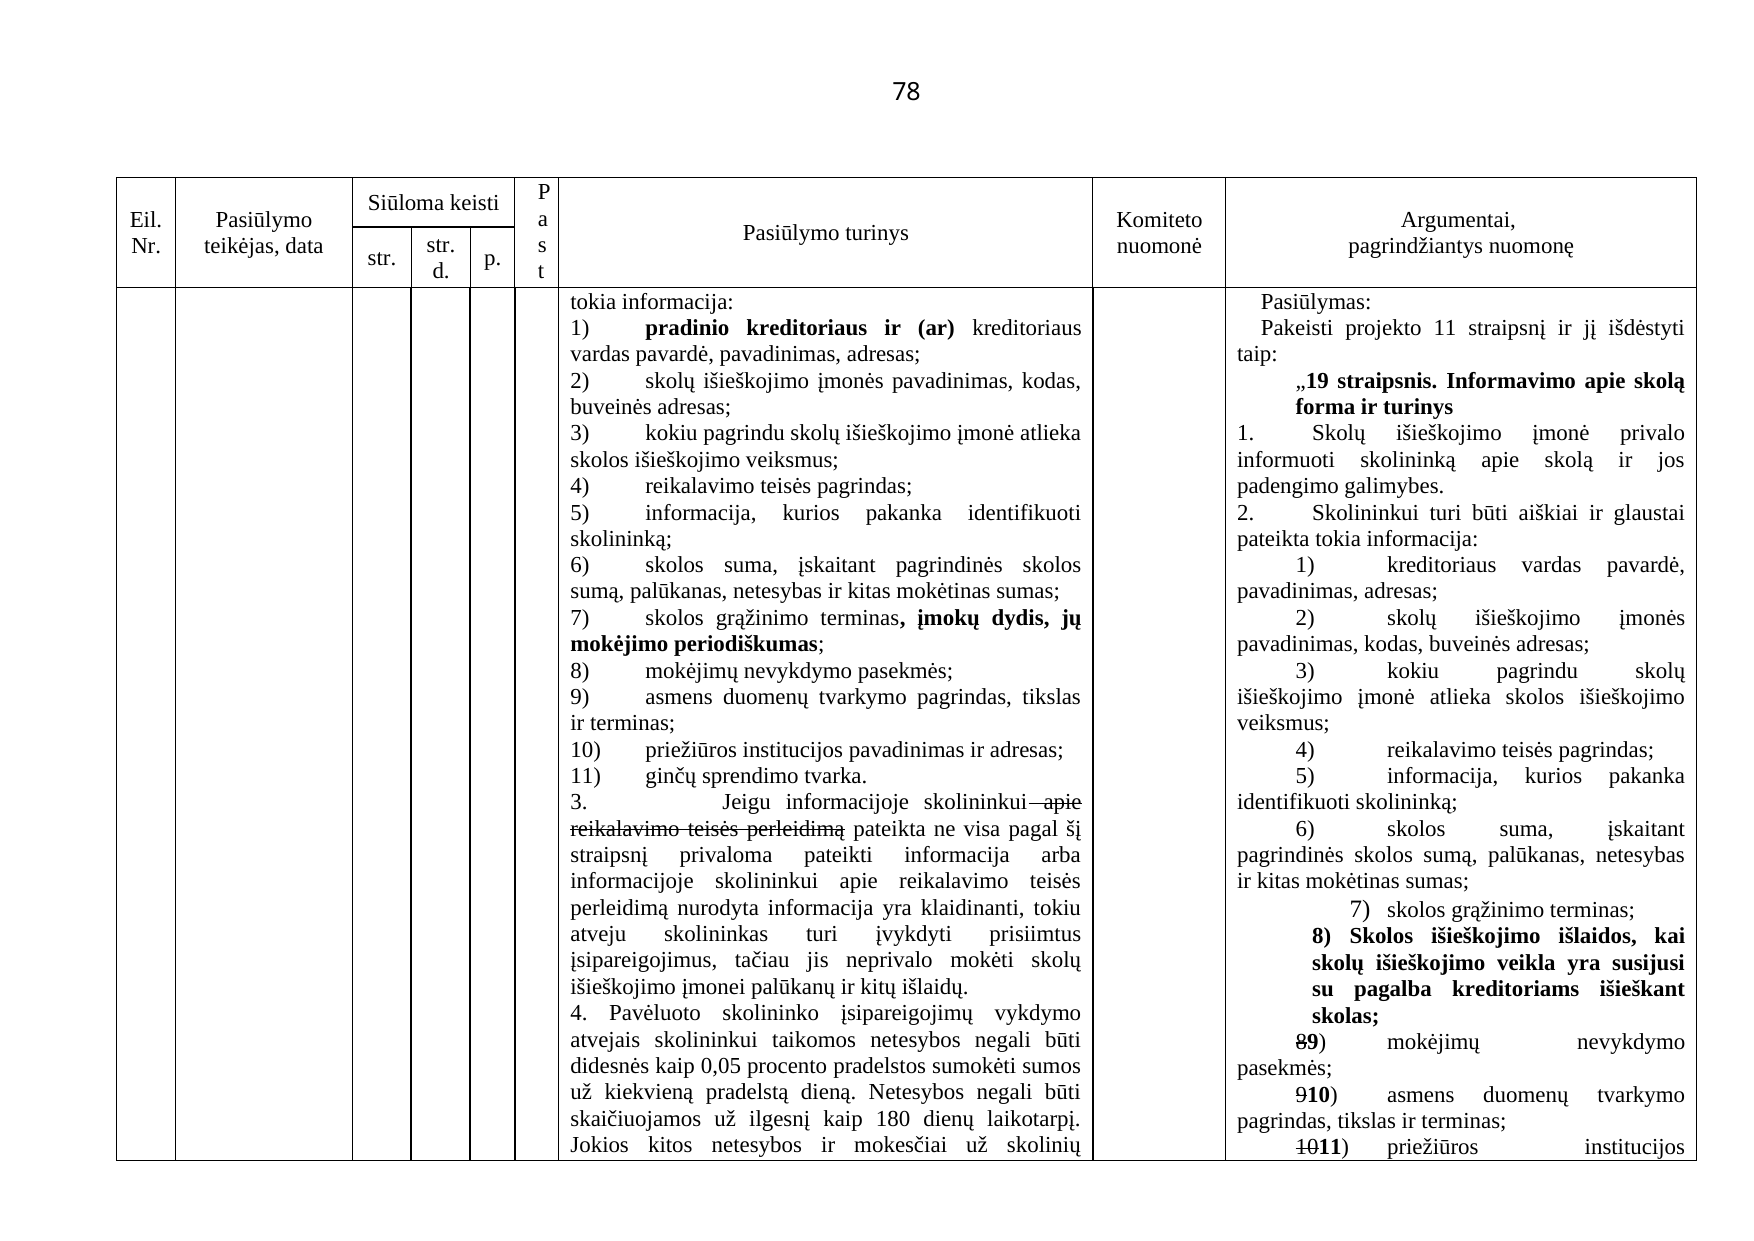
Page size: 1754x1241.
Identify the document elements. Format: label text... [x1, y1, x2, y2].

table_cell [1094, 288, 1225, 1160]
table_cell [471, 288, 514, 1160]
table_cell [176, 288, 352, 1160]
table_header Siūloma keisti [353, 178, 514, 226]
table_cell str. d. [412, 228, 470, 287]
table_cell Pasiūlymas: Pakeisti projekto 11 straipsnį ir jį išdėstyti taip: „19 straipsnis. Informavimo apie skolą forma ir turinys 1. Skolų išieškojimo įmonė privalo informuoti skolininką apie skolą ir jos padengimo galimybes. 2. Skolininkui turi būti aiškiai ir glaustai pateikta tokia informacija: 1) kreditoriaus vardas pavardė, pavadinimas, adresas; 2) skolų išieškojimo įmonės pavadinimas, kodas, buveinės adresas; 3) kokiu pagrindu skolų išieškojimo įmonė atlieka skolos išieškojimo veiksmus; 4) reikalavimo teisės pagrindas; 5) informacija, kurios pakanka identifikuoti skolininką; 6) skolos suma, įskaitant pagrindinės skolos sumą, palūkanas, netesybas ir kitas mokėtinas sumas; skolos grąžinimo terminas; Skolos išieškojimo išlaidos, kai skolų išieškojimo veikla yra susijusi su pagalba kreditoriams išieškant skolas; 89) mokėjimų nevykdymo pasekmės; 910) asmens duomenų tvarkymo pagrindas, tikslas ir terminas; 1011) priežiūros institucijos [1226, 288, 1696, 1160]
table_header Pastabos [515, 178, 558, 287]
table_header Eil. Nr. [117, 178, 175, 287]
table_header Argumentai, pagrindžiantys nuomonę [1226, 178, 1696, 287]
table_cell [117, 288, 175, 1160]
table_cell [353, 288, 410, 1160]
table_cell [412, 288, 469, 1160]
table_cell str. [353, 228, 411, 287]
table_header Pasiūlymo turinys [559, 178, 1092, 287]
table_cell [516, 288, 558, 1160]
table_header Pasiūlymo teikėjas, data [176, 178, 352, 287]
table_cell tokia informacija: 1) pradinio kreditoriaus ir (ar) kreditoriaus vardas pavardė, pavadinimas, adresas; 2) skolų išieškojimo įmonės pavadinimas, kodas, buveinės adresas; 3) kokiu pagrindu skolų išieškojimo įmonė atlieka skolos išieškojimo veiksmus; 4) reikalavimo teisės pagrindas; 5) informacija, kurios pakanka identifikuoti skolininką; 6) skolos suma, įskaitant pagrindinės skolos sumą, palūkanas, netesybas ir kitas mokėtinas sumas; 7) skolos grąžinimo terminas, įmokų dydis, jų mokėjimo periodiškumas; 8) mokėjimų nevykdymo pasekmės; 9) asmens duomenų tvarkymo pagrindas, tikslas ir terminas; 10) priežiūros institucijos pavadinimas ir adresas; 11) ginčų sprendimo tvarka. 3. Jeigu informacijoje skolininkui apie reikalavimo teisės perleidimą pateikta ne visa pagal šį straipsnį privaloma pateikti informacija arba informacijoje skolininkui apie reikalavimo teisės perleidimą nurodyta informacija yra klaidinanti, tokiu atveju skolininkas turi įvykdyti prisiimtus įsipareigojimus, tačiau jis neprivalo mokėti skolų išieškojimo įmonei palūkanų ir kitų išlaidų. 4. Pavėluoto skolininko įsipareigojimų vykdymo atvejais skolininkui taikomos netesybos negali būti didesnės kaip 0,05 procento pradelstos sumokėti sumos už kiekvieną pradelstą dieną. Netesybos negali būti skaičiuojamos už ilgesnį kaip 180 dienų laikotarpį. Jokios kitos netesybos ir mokesčiai už skolinių [559, 288, 1092, 1160]
table_cell p. [471, 228, 514, 287]
table_header Komiteto nuomonė [1093, 178, 1225, 287]
